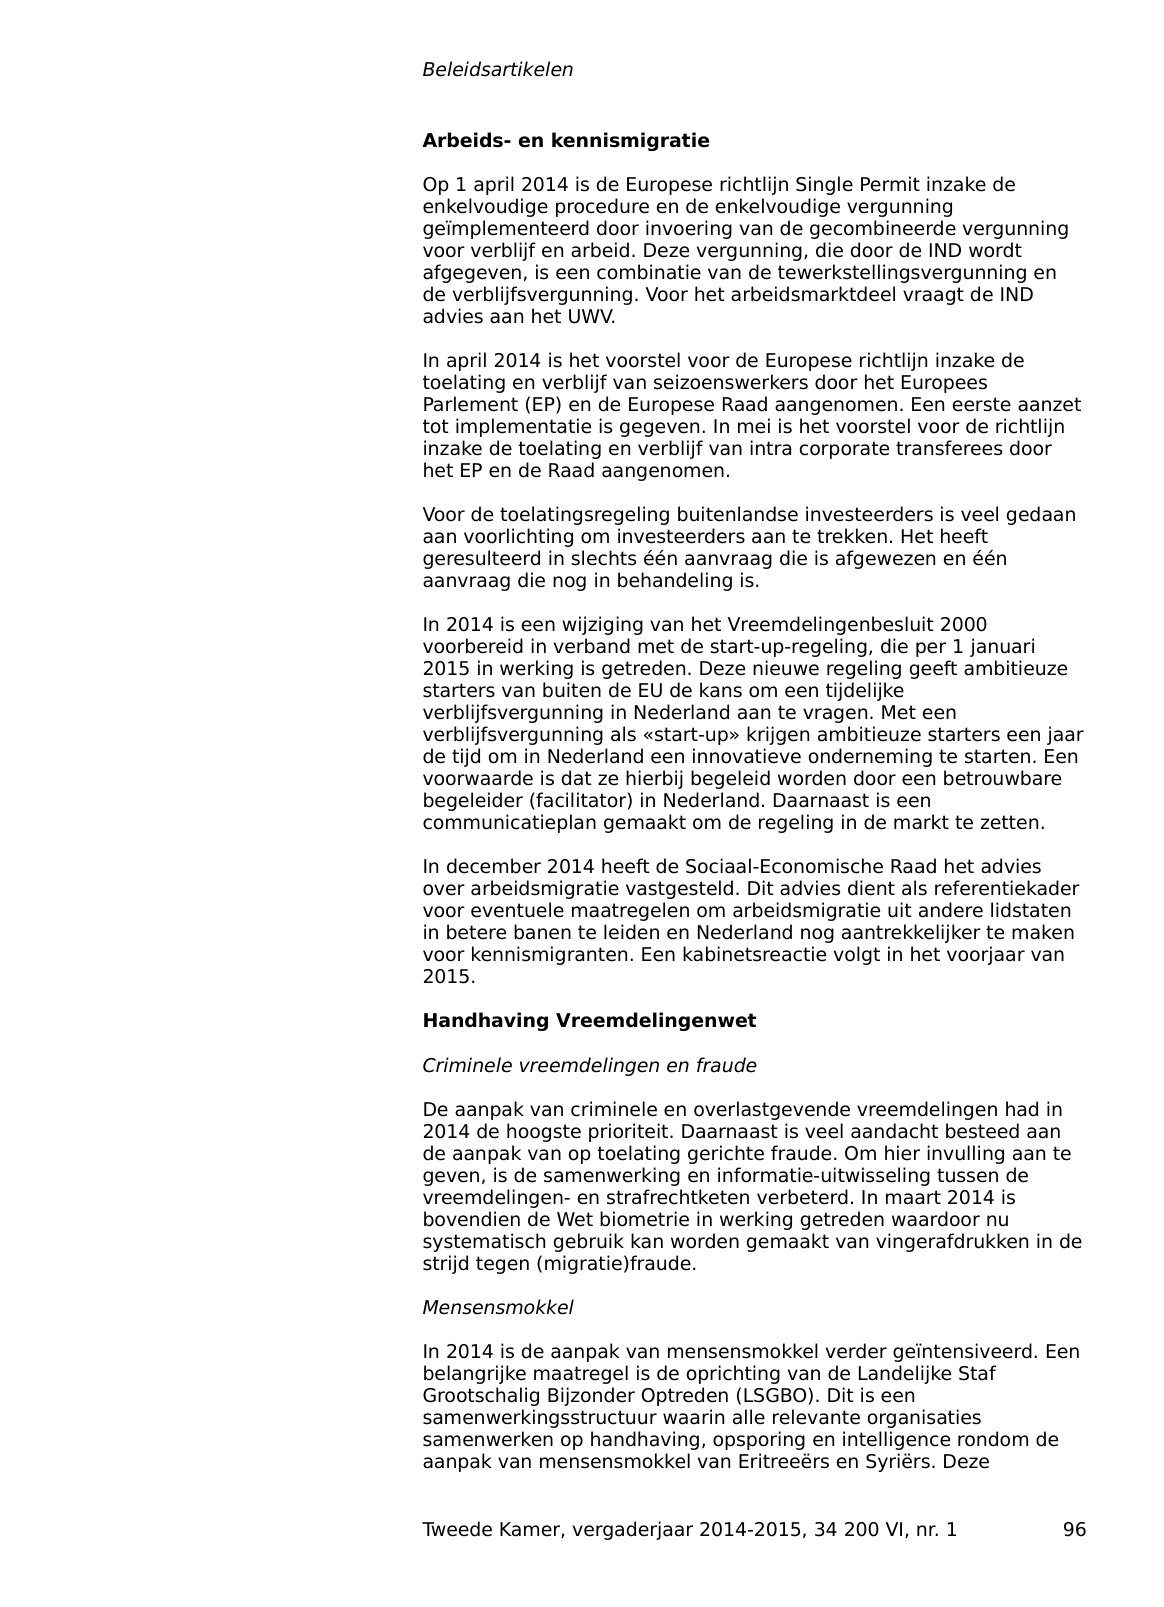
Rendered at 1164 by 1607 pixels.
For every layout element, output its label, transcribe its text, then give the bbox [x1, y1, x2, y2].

text De aanpak van criminele en overlastgevende vreemdelingen had in 2014 de hoogste prioriteit. Daarnaast is veel aandacht besteed aan de aanpak van op toelating gerichte fraude. Om hier invulling aan te geven, is de samenwerking en informatie-uitwisseling tussen de vreemdelingen- en strafrechtketen verbeterd. In maart 2014 is bovendien de Wet biometrie in werking getreden waardoor nu systematisch gebruik kan worden gemaakt van vingerafdrukken in de strijd tegen (migratie)fraude. [422, 1099, 1087, 1274]
subtitle Handhaving Vreemdelingenwet [422, 1010, 1087, 1032]
text In april 2014 is het voorstel voor de Europese richtlijn inzake de toelating en verblijf van seizoenswerkers door het Europees Parlement (EP) en de Europese Raad aangenomen. Een eerste aanzet tot implementatie is gegeven. In mei is het voorstel voor de richtlijn inzake de toelating en verblijf van intra corporate transferees door het EP en de Raad aangenomen. [422, 350, 1087, 482]
text Op 1 april 2014 is de Europese richtlijn Single Permit inzake de enkelvoudige procedure en de enkelvoudige vergunning geïmplementeerd door invoering van de gecombineerde vergunning voor verblijf en arbeid. Deze vergunning, die door de IND wordt afgegeven, is een combinatie van de tewerkstellingsvergunning en de verblijfsvergunning. Voor het arbeidsmarktdeel vraagt de IND advies aan het UWV. [422, 174, 1087, 328]
text Voor de toelatingsregeling buitenlandse investeerders is veel gedaan aan voorlichting om investeerders aan te trekken. Het heeft geresulteerd in slechts één aanvraag die is afgewezen en één aanvraag die nog in behandeling is. [422, 504, 1087, 592]
text In 2014 is een wijziging van het Vreemdelingenbesluit 2000 voorbereid in verband met de start-up-regeling, die per 1 januari 2015 in werking is getreden. Deze nieuwe regeling geeft ambitieuze starters van buiten de EU de kans om een tijdelijke verblijfsvergunning in Nederland aan te vragen. Met een verblijfsvergunning als «start-up» krijgen ambitieuze starters een jaar de tijd om in Nederland een innovatieve onderneming te starten. Een voorwaarde is dat ze hierbij begeleid worden door een betrouwbare begeleider (facilitator) in Nederland. Daarnaast is een communicatieplan gemaakt om de regeling in de markt te zetten. [422, 614, 1087, 834]
subtitle Arbeids- en kennismigratie [422, 130, 1087, 152]
subtitle Mensensmokkel [422, 1297, 1087, 1319]
subtitle Criminele vreemdelingen en fraude [422, 1054, 1087, 1076]
text In 2014 is de aanpak van mensensmokkel verder geïntensiveerd. Een belangrijke maatregel is de oprichting van de Landelijke Staf Grootschalig Bijzonder Optreden (LSGBO). Dit is een samenwerkingsstructuur waarin alle relevante organisaties samenwerken op handhaving, opsporing en intelligence rondom de aanpak van mensensmokkel van Eritreeërs en Syriërs. Deze [422, 1341, 1087, 1473]
text In december 2014 heeft de Sociaal-Economische Raad het advies over arbeidsmigratie vastgesteld. Dit advies dient als referentiekader voor eventuele maatregelen om arbeidsmigratie uit andere lidstaten in betere banen te leiden en Nederland nog aantrekkelijker te maken voor kennismigranten. Een kabinetsreactie volgt in het voorjaar van 2015. [422, 856, 1087, 988]
